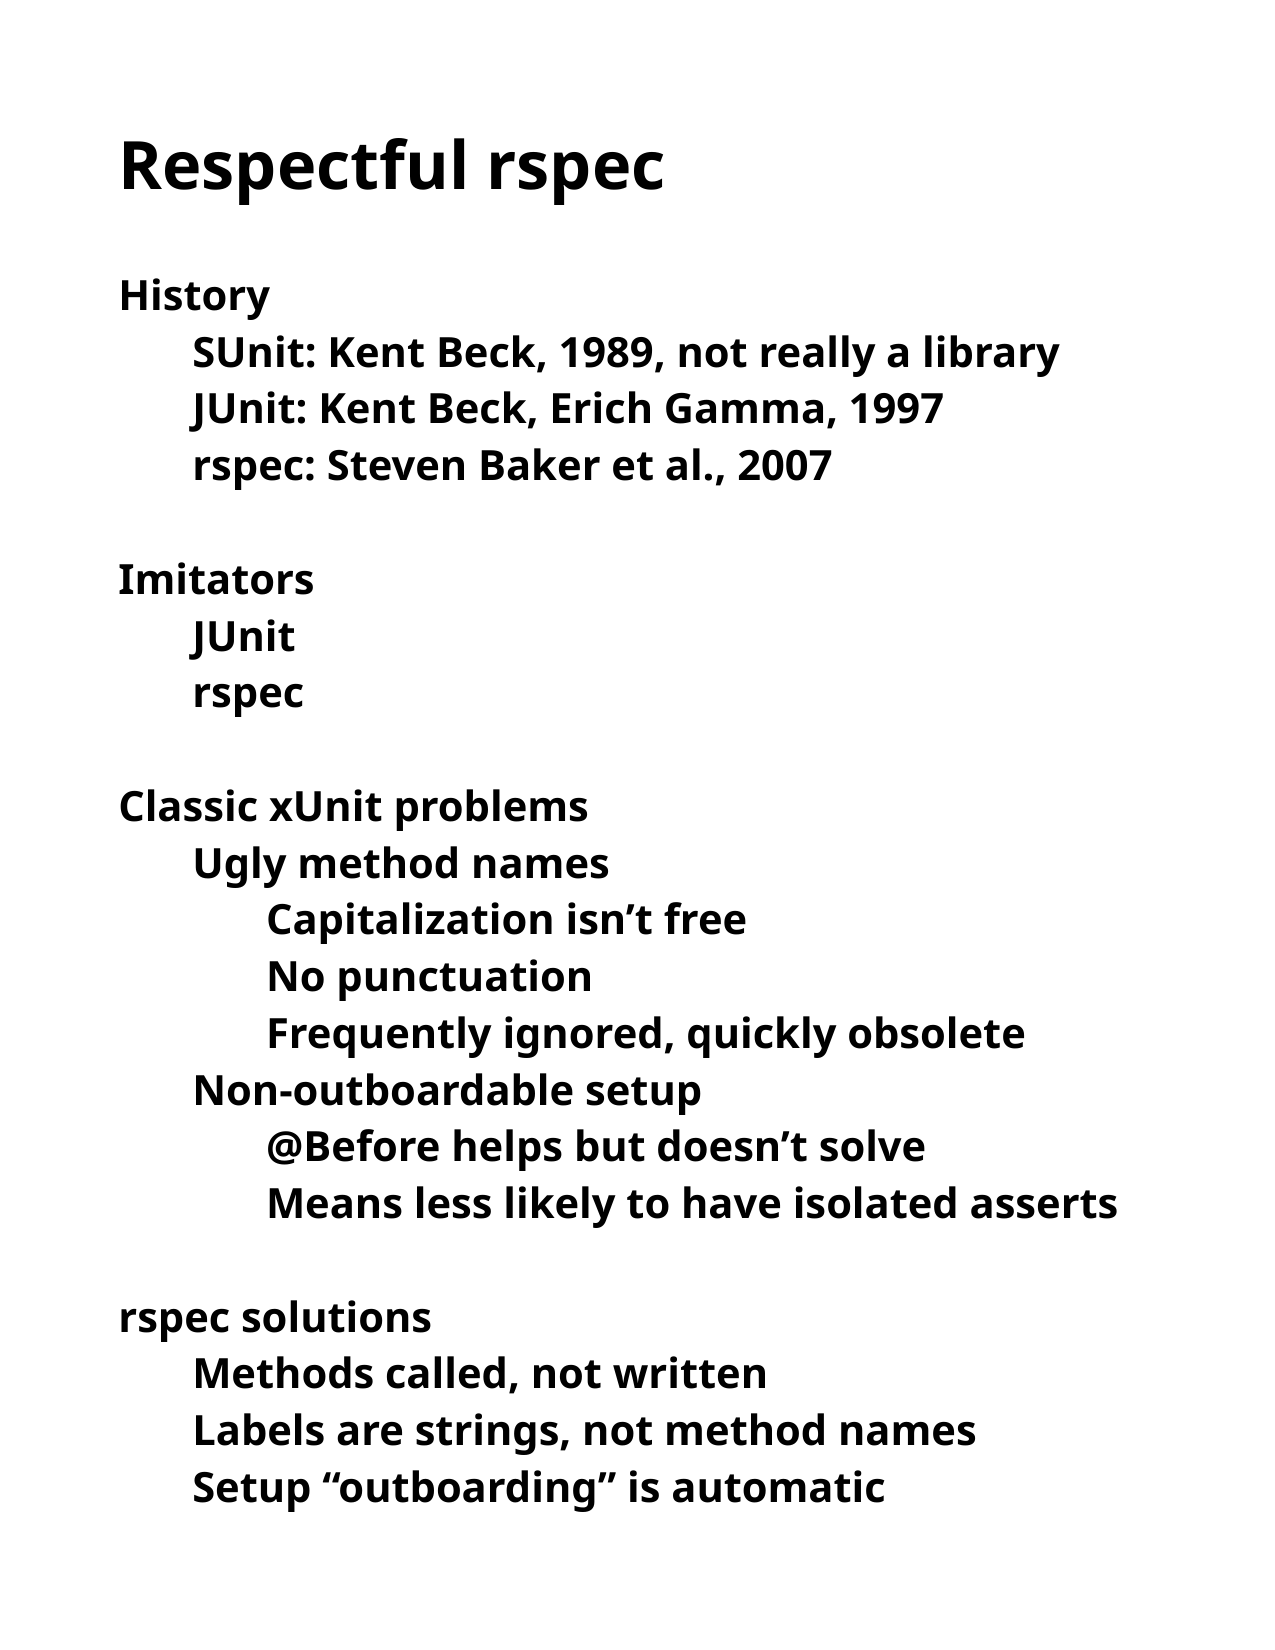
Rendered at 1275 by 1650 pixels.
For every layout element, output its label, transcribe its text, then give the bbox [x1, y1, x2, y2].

text JUnit [118, 606, 1157, 663]
text No punctuation [118, 947, 1157, 1004]
text Setup “outboarding” is automatic [118, 1458, 1157, 1515]
text Respectful rspec [118, 118, 1157, 209]
text History [118, 266, 1157, 322]
text rspec: Steven Baker et al., 2007 [118, 436, 1157, 493]
text Classic xUnit problems [118, 777, 1157, 833]
text rspec solutions [118, 1288, 1157, 1344]
text @Before helps but doesn’t solve [118, 1117, 1157, 1174]
text rspec [118, 663, 1157, 720]
text Imitators [118, 549, 1157, 606]
text Labels are strings, not method names [118, 1401, 1157, 1458]
text Frequently ignored, quickly obsolete [118, 1004, 1157, 1061]
text Means less likely to have isolated asserts [118, 1174, 1157, 1231]
text Methods called, not written [118, 1344, 1157, 1401]
text SUnit: Kent Beck, 1989, not really a library [118, 322, 1157, 379]
text Ugly method names [118, 833, 1157, 890]
text Capitalization isn’t free [118, 890, 1157, 947]
text JUnit: Kent Beck, Erich Gamma, 1997 [118, 379, 1157, 436]
text Non-outboardable setup [118, 1061, 1157, 1117]
